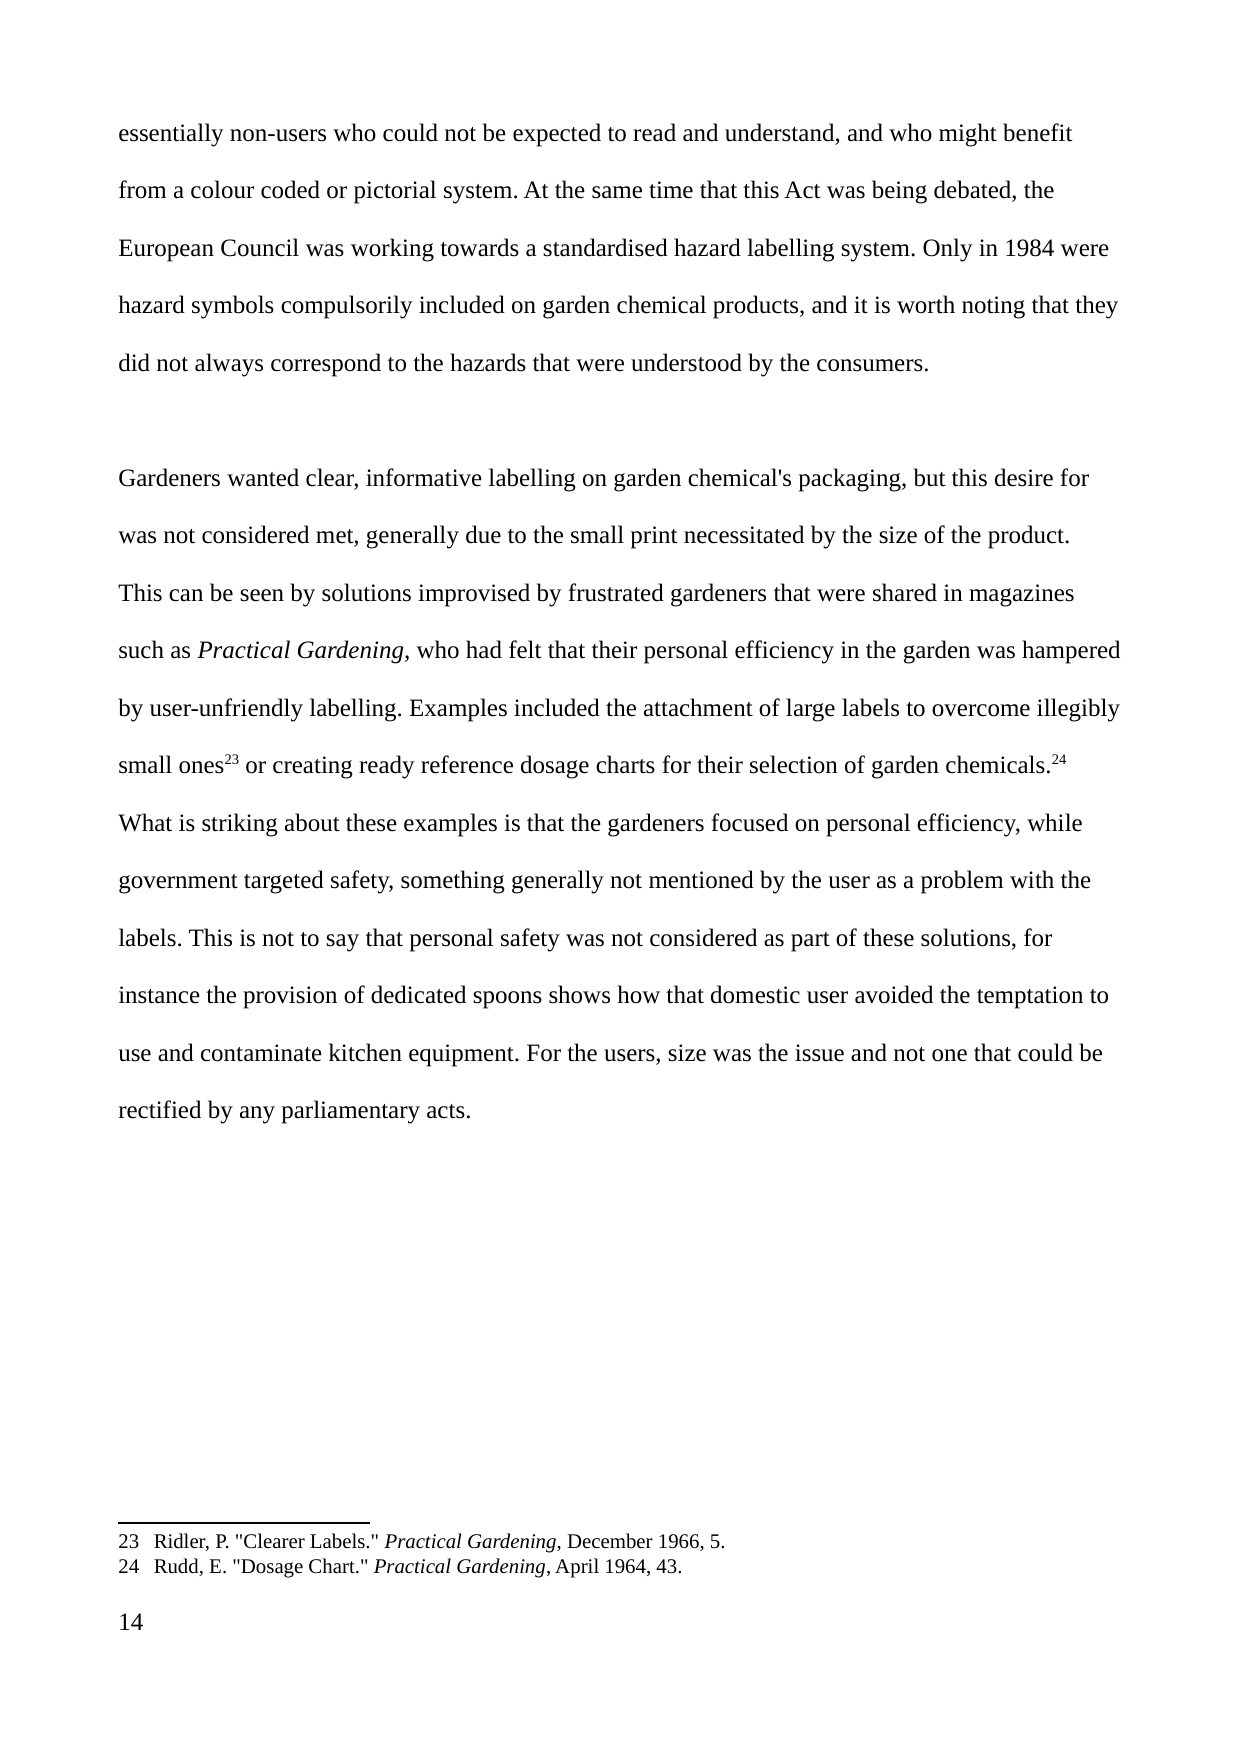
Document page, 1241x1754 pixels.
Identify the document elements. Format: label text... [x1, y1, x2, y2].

text essentially non-users who could not be expected to read and understand, and who might benefit from a colour coded or pictorial system. At the same time that this Act was being debated, the European Council was working towards a standardised hazard labelling system. Only in 1984 were hazard symbols compulsorily included on garden chemical products, and it is worth noting that they did not always correspond to the hazards that were understood by the consumers. [118, 118, 1122, 377]
text Rudd, E. "Dosage Chart." Practical Gardening, April 1964, 43. [118, 1553, 1122, 1578]
text Gardeners wanted clear, informative labelling on garden chemical's packaging, but this desire for was not considered met, generally due to the small print necessitated by the size of the product. This can be seen by solutions improvised by frustrated gardeners that were shared in magazines such as Practical Gardening, who had felt that their personal efficiency in the garden was hampered by user-unfriendly labelling. Examples included the attachment of large labels to overcome illegibly small ones or creating ready reference dosage charts for their selection of garden chemicals. What is striking about these examples is that the gardeners focused on personal efficiency, while government targeted safety, something generally not mentioned by the user as a problem with the labels. This is not to say that personal safety was not considered as part of these solutions, for instance the provision of dedicated spoons shows how that domestic user avoided the temptation to use and contaminate kitchen equipment. For the users, size was the issue and not one that could be rectified by any parliamentary acts. [118, 463, 1122, 1124]
text Ridler, P. "Clearer Labels." Practical Gardening, December 1966, 5. [118, 1529, 1122, 1553]
